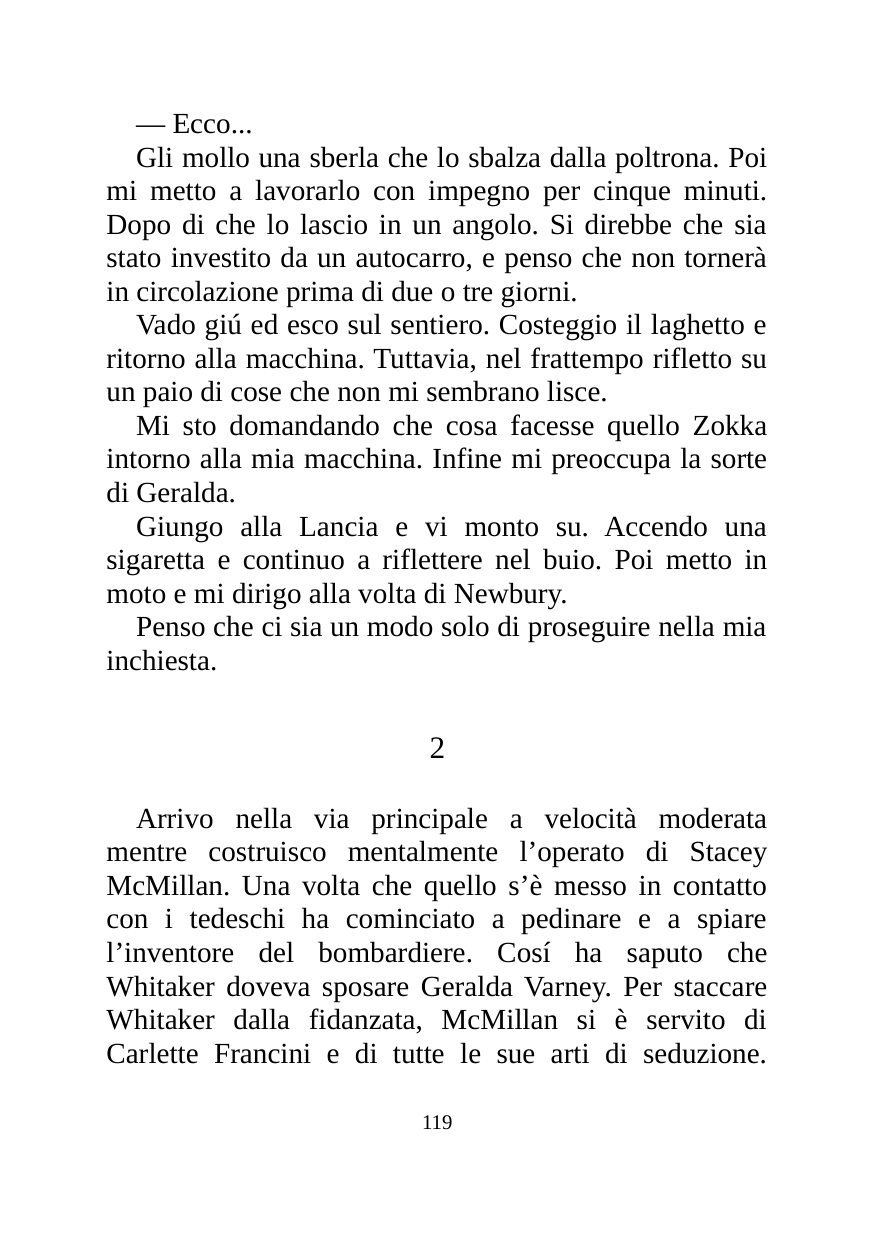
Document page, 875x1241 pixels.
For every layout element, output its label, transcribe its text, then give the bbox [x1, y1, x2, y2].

subtitle 2 [106, 729, 768, 766]
text Penso che ci sia un modo solo di proseguire nella mia inchiesta. [106, 609, 768, 676]
text Vado giú ed esco sul sentiero. Costeggio il laghetto e ritorno alla macchina. Tuttavia, nel frattempo rifletto su un paio di cose che non mi sembrano lisce. [106, 307, 768, 408]
text Gli mollo una sberla che lo sbalza dalla poltrona. Poi mi metto a lavorarlo con impegno per cinque minuti. Dopo di che lo lascio in un angolo. Si direbbe che sia stato investito da un autocarro, e penso che non tornerà in circolazione prima di due o tre giorni. [106, 140, 768, 307]
text Arrivo nella via principale a velocità moderata mentre costruisco mentalmente l’operato di Stacey McMillan. Una volta che quello s’è messo in contatto con i tedeschi ha cominciato a pedinare e a spiare l’inventore del bombardiere. Cosí ha saputo che Whitaker doveva sposare Geralda Varney. Per staccare Whitaker dalla fidanzata, McMillan si è servito di Carlette Francini e di tutte le sue arti di seduzione. [106, 801, 768, 1069]
text Mi sto domandando che cosa facesse quello Zokka intorno alla mia macchina. Infine mi preoccupa la sorte di Geralda. [106, 408, 768, 509]
text Giungo alla Lancia e vi monto su. Accendo una sigaretta e continuo a riflettere nel buio. Poi metto in moto e mi dirigo alla volta di Newbury. [106, 509, 768, 609]
text — Ecco... [106, 106, 768, 140]
